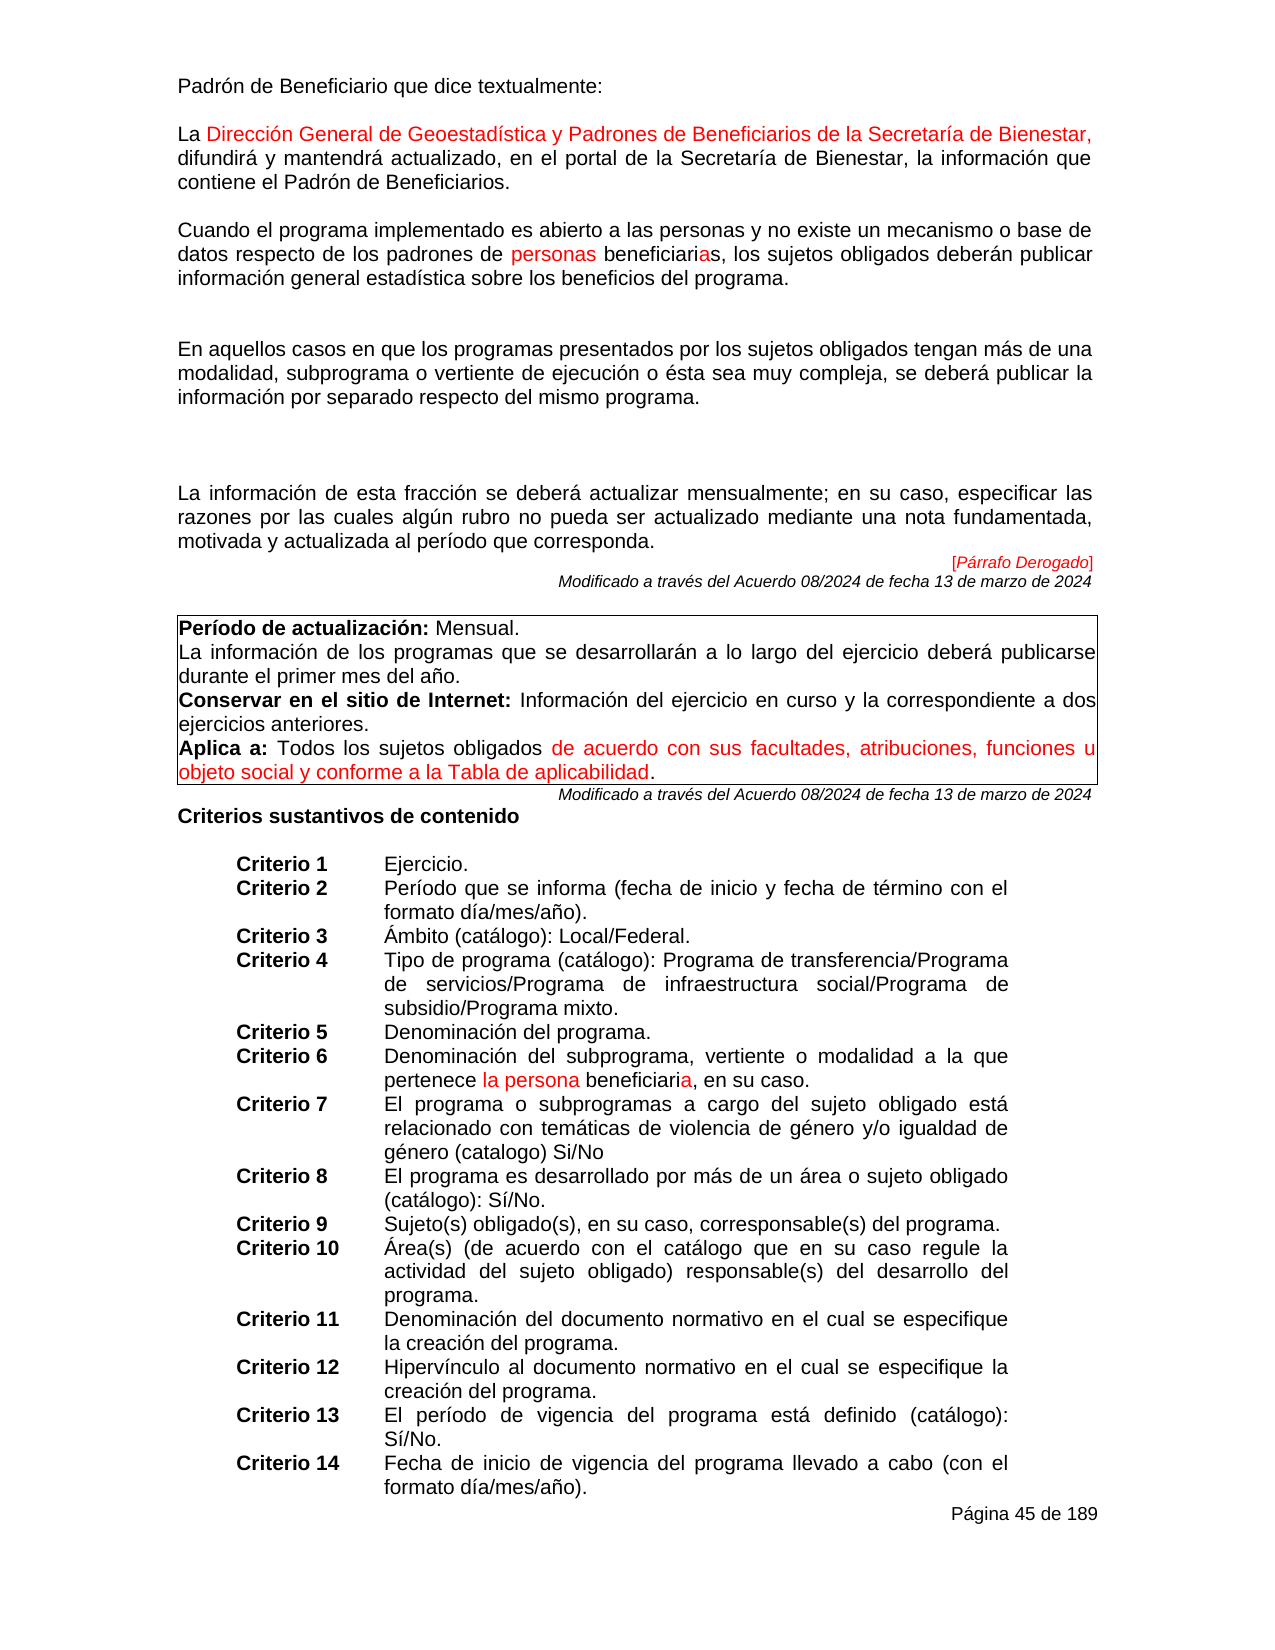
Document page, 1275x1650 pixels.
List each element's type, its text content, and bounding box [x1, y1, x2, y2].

text Criterio 9 Sujeto(s) obligado(s), en su caso, corresponsable(s) del programa. [236, 1211, 1009, 1235]
text La información de esta fracción se deberá actualizar mensualmente; en su caso, especificar las razones por las cuales algún rubro no pueda ser actualizado mediante una nota fundamentada, motivada y actualizada al período que corresponda. [177, 481, 1093, 553]
text Criterio 6 Denominación del subprograma, vertiente o modalidad a la que pertenece la persona beneficiaria, en su caso. [236, 1044, 1009, 1092]
text [Párrafo Derogado] [177, 553, 1093, 572]
text Padrón de Beneficiario que dice textualmente: [177, 74, 1093, 98]
text Criterio 4 Tipo de programa (catálogo): Programa de transferencia/Programa de servicios/Programa de infraestructura social/Programa de subsidio/Programa mixto. [236, 948, 1009, 1020]
text Conservar en el sitio de Internet: Información del ejercicio en curso y la correspondiente a dos ejercicios anteriores. [178, 687, 1097, 735]
text Criterio 5 Denominación del programa. [236, 1020, 1009, 1044]
text La información de los programas que se desarrollarán a lo largo del ejercicio deberá publicarse durante el primer mes del año. [178, 639, 1097, 687]
text La Dirección General de Geoestadística y Padrones de Beneficiarios de la Secretaría de Bienestar, difundirá y mantendrá actualizado, en el portal de la Secretaría de Bienestar, la información que contiene el Padrón de Beneficiarios. [177, 122, 1093, 193]
text Criterio 12 Hipervínculo al documento normativo en el cual se especifique la creación del programa. [236, 1355, 1009, 1403]
text Modificado a través del Acuerdo 08/2024 de fecha 13 de marzo de 2024 [177, 785, 1098, 804]
text Criterio 1 Ejercicio. [236, 852, 1009, 876]
text Criterio 10 Área(s) (de acuerdo con el catálogo que en su caso regule la actividad del sujeto obligado) responsable(s) del desarrollo del programa. [236, 1235, 1009, 1307]
text Período de actualización: Mensual. [178, 616, 1097, 639]
text Aplica a: Todos los sujetos obligados de acuerdo con sus facultades, atribuciones, funciones u objeto social y conforme a la Tabla de aplicabilidad. [178, 735, 1097, 784]
text Criterio 14 Fecha de inicio de vigencia del programa llevado a cabo (con el formato día/mes/año). [236, 1451, 1009, 1499]
text En aquellos casos en que los programas presentados por los sujetos obligados tengan más de una modalidad, subprograma o vertiente de ejecución o ésta sea muy compleja, se deberá publicar la información por separado respecto del mismo programa. [177, 337, 1093, 409]
text Cuando el programa implementado es abierto a las personas y no existe un mecanismo o base de datos respecto de los padrones de personas beneficiarias, los sujetos obligados deberán publicar información general estadística sobre los beneficios del programa. [177, 217, 1093, 289]
text Criterio 13 El período de vigencia del programa está definido (catálogo): Sí/No. [236, 1403, 1009, 1451]
text Criterio 11 Denominación del documento normativo en el cual se especifique la creación del programa. [236, 1307, 1009, 1355]
text Criterios sustantivos de contenido [177, 804, 1009, 828]
text Criterio 2 Período que se informa (fecha de inicio y fecha de término con el formato día/mes/año). [236, 876, 1009, 924]
text Criterio 3 Ámbito (catálogo): Local/Federal. [236, 924, 1009, 948]
text Modificado a través del Acuerdo 08/2024 de fecha 13 de marzo de 2024 [177, 572, 1098, 591]
text Criterio 8 El programa es desarrollado por más de un área o sujeto obligado (catálogo): Sí/No. [236, 1163, 1009, 1211]
text Criterio 7 El programa o subprogramas a cargo del sujeto obligado está relacionado con temáticas de violencia de género y/o igualdad de género (catalogo) Si/No [236, 1092, 1009, 1163]
